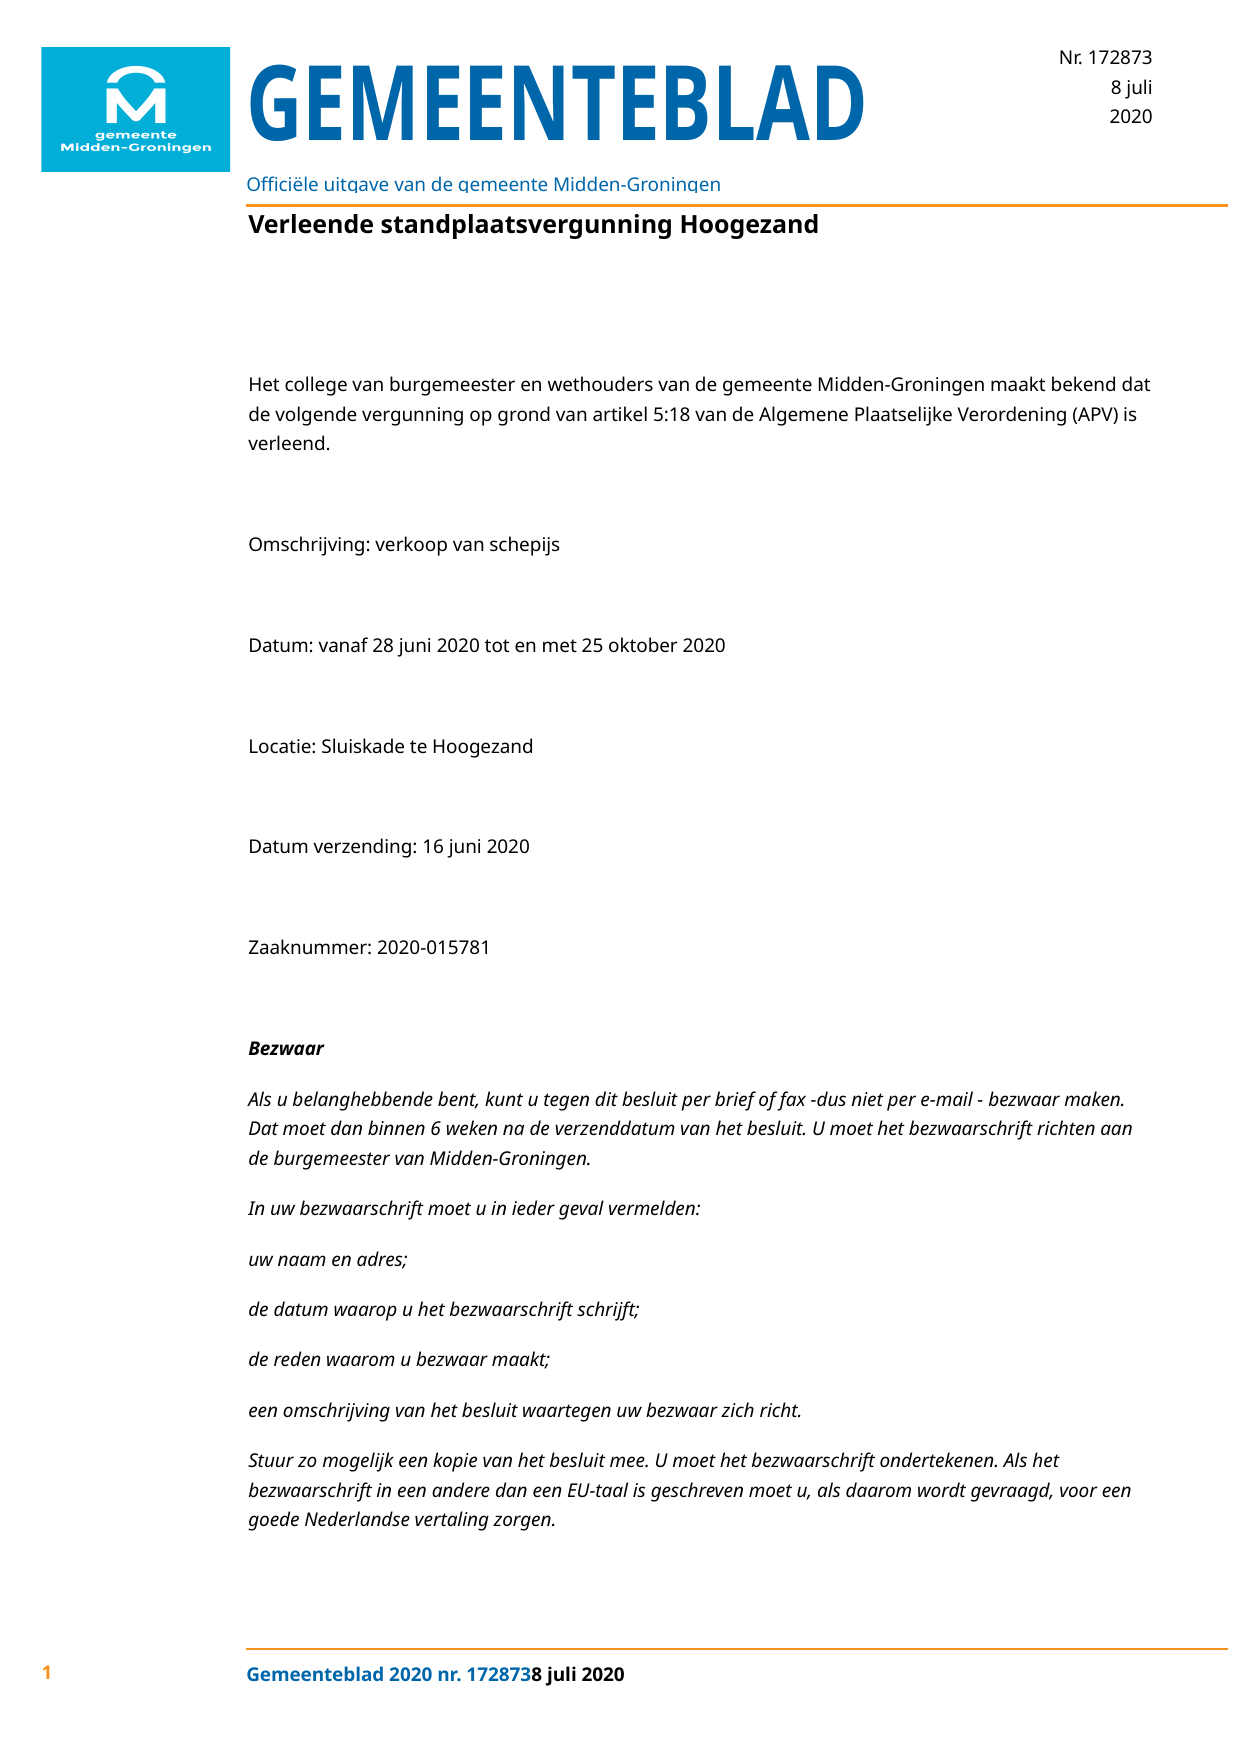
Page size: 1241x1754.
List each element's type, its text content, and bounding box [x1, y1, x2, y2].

text Omschrijving: verkoop van schepijs [248, 531, 1152, 557]
text de reden waarom u bezwaar maakt; [248, 1347, 1152, 1372]
text Het college van burgemeester en wethouders van de gemeente Midden-Groningen maakt bekend dat de volgende vergunning op grond van artikel 5:18 van de Algemene Plaatselijke Verordening (APV) is verleend. [248, 371, 1152, 456]
text de datum waarop u het bezwaarschrift schrijft; [248, 1296, 1152, 1322]
text een omschrijving van het besluit waartegen uw bezwaar zich richt. [248, 1397, 1152, 1423]
text Verleende standplaatsvergunning Hoogezand [248, 207, 1152, 241]
text Datum verzending: 16 juni 2020 [248, 834, 1152, 859]
text Zaaknummer: 2020-015781 [248, 934, 1152, 960]
text Bezwaar [248, 1035, 1152, 1061]
text Locatie: Sluiskade te Hoogezand [248, 733, 1152, 758]
text Datum: vanaf 28 juni 2020 tot en met 25 oktober 2020 [248, 632, 1152, 658]
picture [108, 66, 164, 82]
text In uw bezwaarschrift moet u in ieder geval vermelden: [248, 1195, 1152, 1221]
text uw naam en adres; [248, 1246, 1152, 1271]
picture [184, 146, 190, 153]
picture [107, 89, 165, 122]
text Als u belanghebbende bent, kunt u tegen dit besluit per brief of fax -dus niet per e-mail - bezwaar maken. Dat moet dan binnen 6 weken na de verzenddatum van het besluit. U moet het bezwaarschrift richten aan de burgemeester van Midden-Groningen. [248, 1086, 1152, 1171]
text Stuur zo mogelijk een kopie van het besluit mee. U moet het bezwaarschrift ondertekenen. Als het bezwaarschrift in een andere dan een EU-taal is geschreven moet u, als daarom wordt gevraagd, voor een goede Nederlandse vertaling zorgen. [248, 1447, 1152, 1532]
